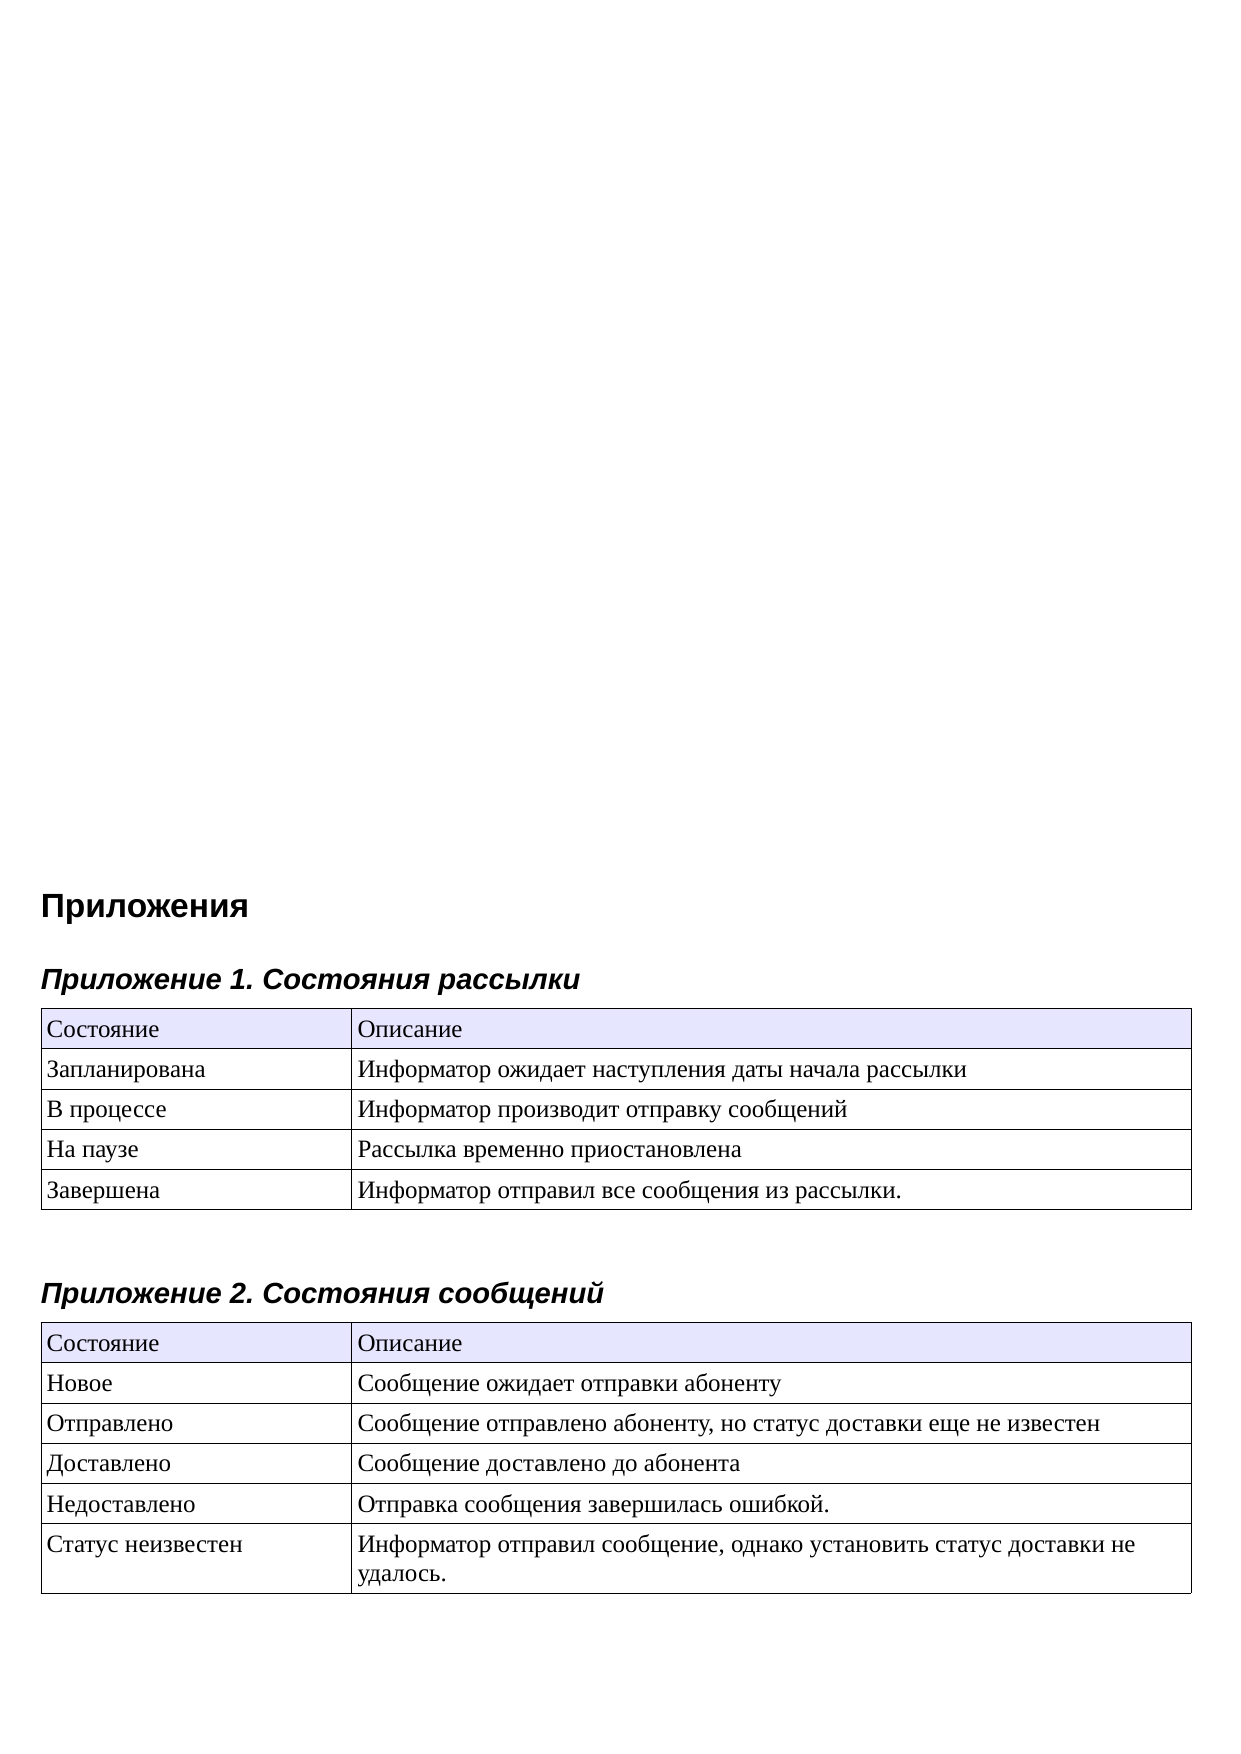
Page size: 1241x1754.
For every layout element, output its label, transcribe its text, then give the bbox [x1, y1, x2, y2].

subtitle Приложение 1. Состояния рассылки [41, 962, 1191, 995]
table_cell Новое [42, 1363, 351, 1402]
table_header Состояние [42, 1009, 351, 1048]
table_header Описание [352, 1323, 1191, 1362]
table_cell Сообщение отправлено абоненту, но статус доставки еще не известен [352, 1404, 1191, 1443]
table_cell Недоставлено [42, 1484, 351, 1523]
table_cell Сообщение ожидает отправки абоненту [352, 1363, 1191, 1402]
subtitle Приложение 2. Состояния сообщений [41, 1276, 1191, 1309]
table_cell Информатор отправил сообщение, однако установить статус доставки не удалось. [352, 1524, 1191, 1592]
table_cell Завершена [42, 1170, 351, 1209]
table_header Описание [352, 1009, 1191, 1048]
table_header Состояние [42, 1323, 351, 1362]
table_cell Сообщение доставлено до абонента [352, 1444, 1191, 1483]
table_cell Рассылка временно приостановлена [352, 1130, 1191, 1169]
table_cell Информатор производит отправку сообщений [352, 1090, 1191, 1129]
table_cell Запланирована [42, 1049, 351, 1088]
table_cell Информатор отправил все сообщения из рассылки. [352, 1170, 1191, 1209]
table_cell Отправка сообщения завершилась ошибкой. [352, 1484, 1191, 1523]
table_cell Статус неизвестен [42, 1524, 351, 1592]
table_cell На паузе [42, 1130, 351, 1169]
table_cell Доставлено [42, 1444, 351, 1483]
subtitle Приложения [41, 886, 1191, 924]
table_cell В процессе [42, 1090, 351, 1129]
table_cell Информатор ожидает наступления даты начала рассылки [352, 1049, 1191, 1088]
table_cell Отправлено [42, 1404, 351, 1443]
